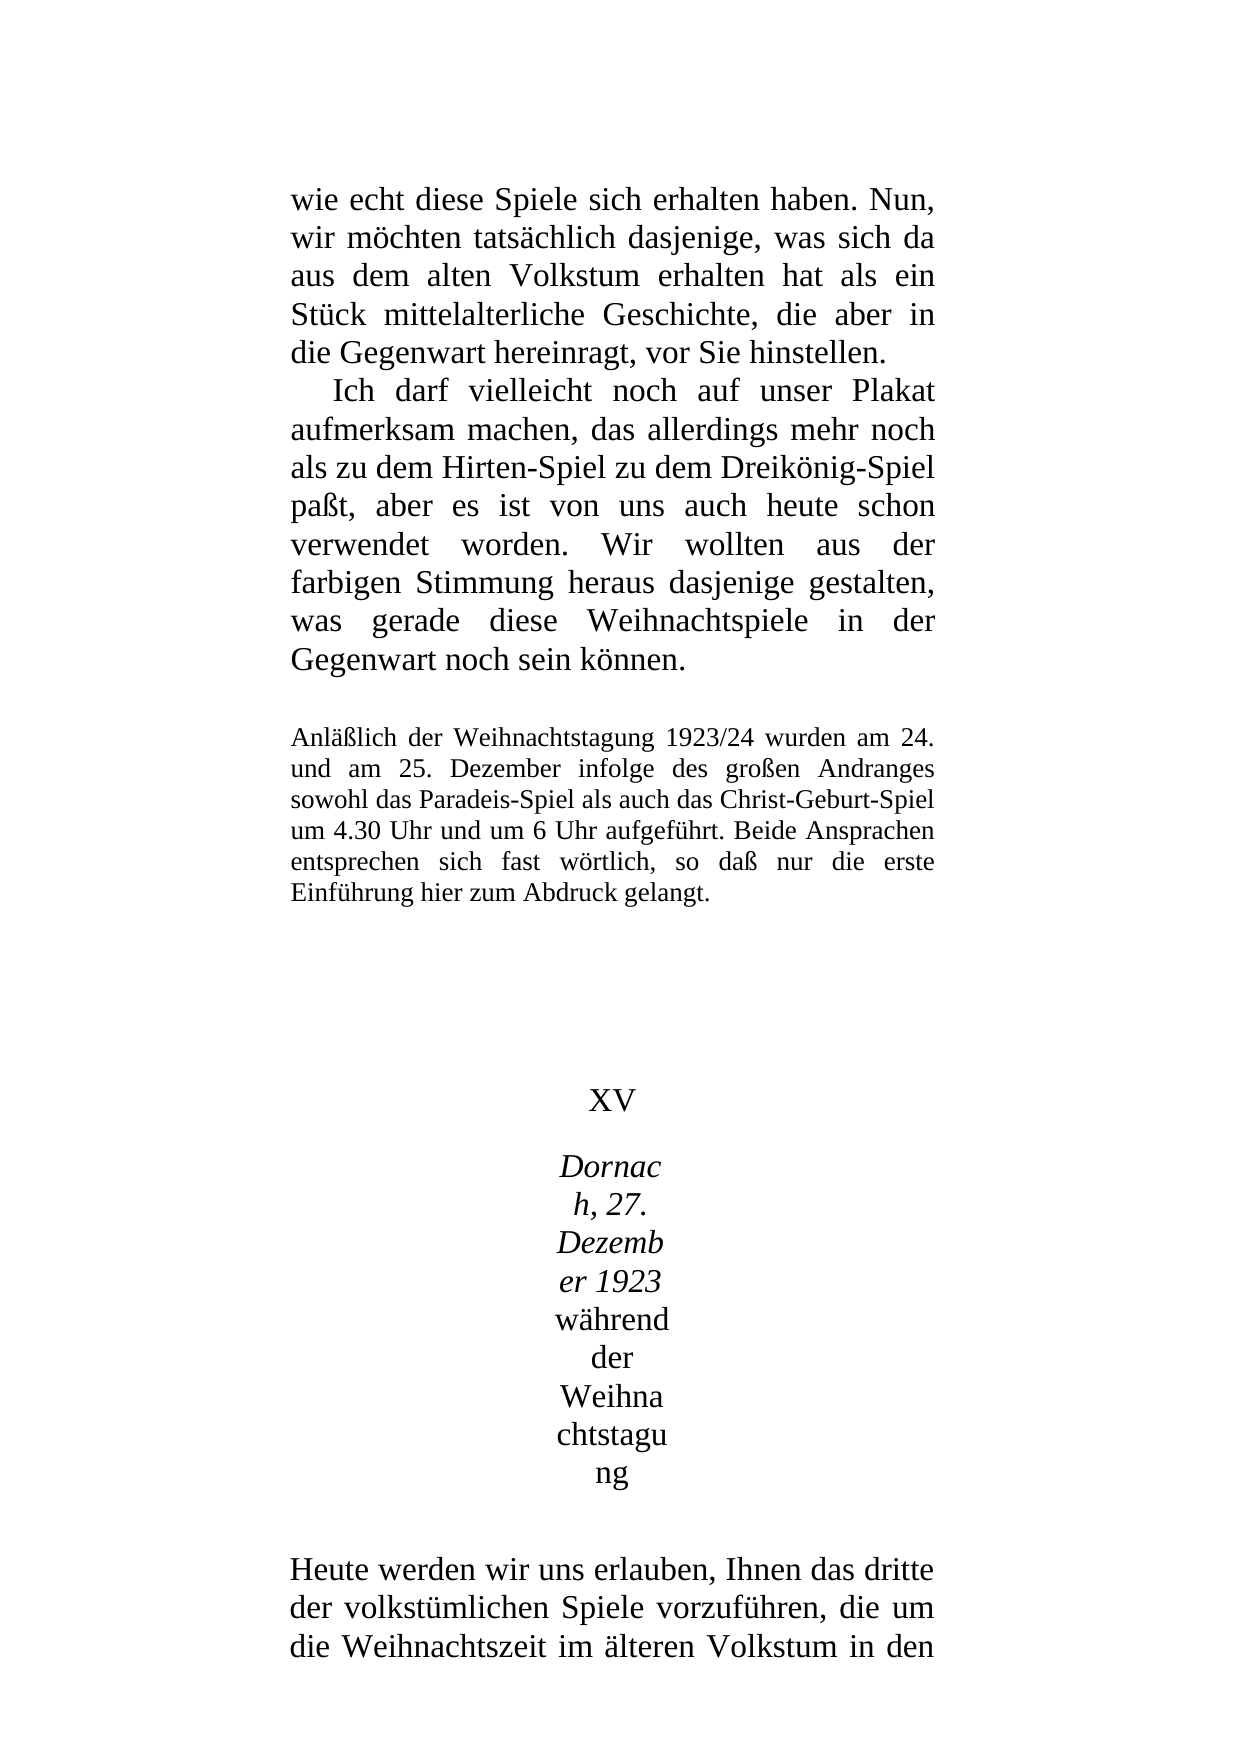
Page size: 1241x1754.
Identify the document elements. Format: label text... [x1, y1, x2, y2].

text wie echt diese Spiele sich erhalten haben. Nun, wir möchten tatsächlich dasjenige, was sich da aus dem alten Volkstum erhalten hat als ein Stück mittelalterliche Geschichte, die aber in die Gegenwart hereinragt, vor Sie hinstellen. [290, 179, 936, 370]
text XV [289, 1081, 935, 1119]
text Anläßlich der Weihnachtstagung 1923/24 wurden am 24. und am 25. Dezember infolge des großen Andranges sowohl das Paradeis-Spiel als auch das Christ-Geburt-Spiel um 4.30 Uhr und um 6 Uhr aufgeführt. Beide Ansprachen entsprechen sich fast wörtlich, so daß nur die erste Einführung hier zum Abdruck gelangt. [290, 721, 935, 908]
text Dornach, 27. Dezember 1923 während der Weihnachtstagung [553, 1146, 670, 1491]
text Heute werden wir uns erlauben, Ihnen das dritte der volkstümlichen Spiele vorzuführen, die um die Weihnachtszeit im älteren Volkstum in den [289, 1549, 935, 1664]
text Ich darf vielleicht noch auf unser Plakat aufmerksam machen, das allerdings mehr noch als zu dem Hirten-Spiel zu dem Dreikönig-Spiel paßt, aber es ist von uns auch heute schon verwendet worden. Wir wollten aus der farbigen Stimmung heraus dasjenige gestalten, was gerade diese Weihnachtspiele in der Gegenwart noch sein können. [290, 370, 936, 677]
